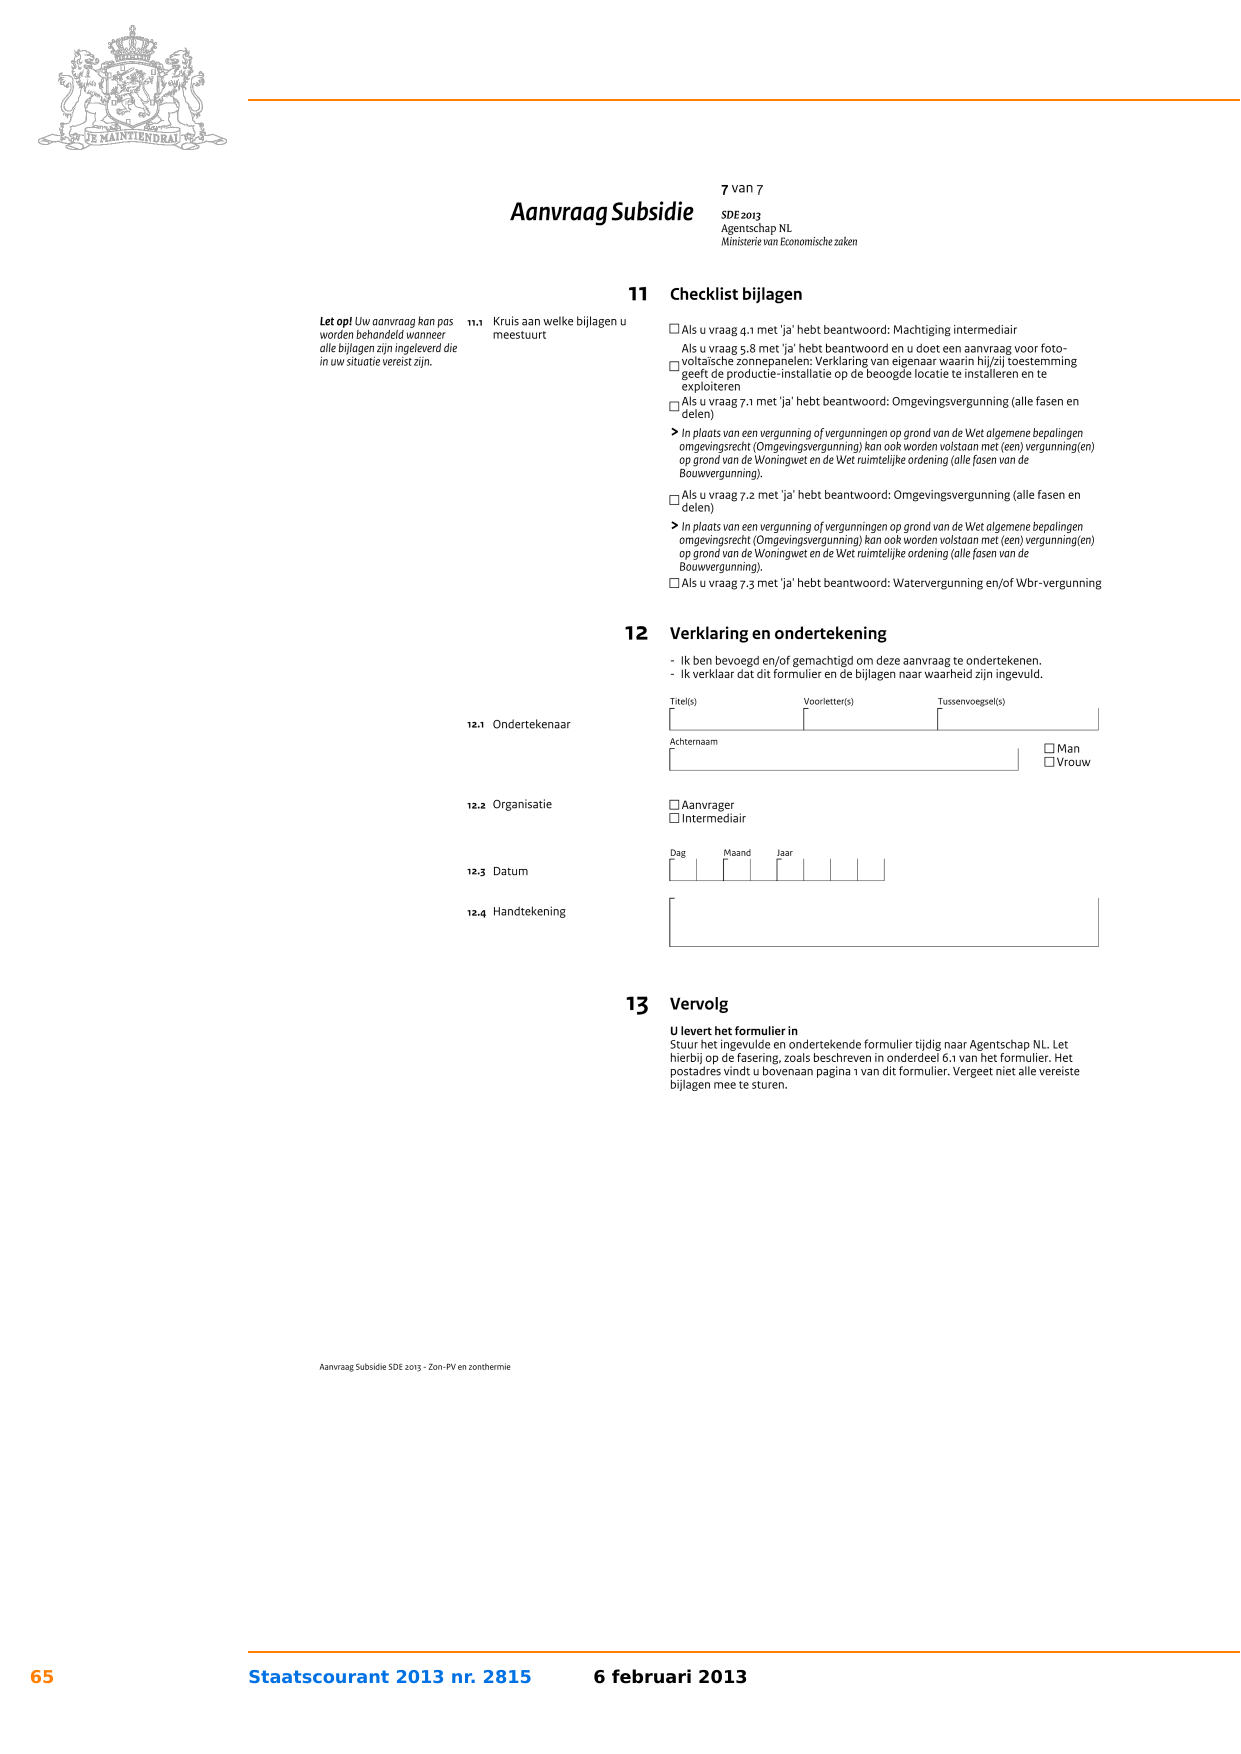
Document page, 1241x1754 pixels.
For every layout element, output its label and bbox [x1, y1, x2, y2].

picture [38, 25, 227, 150]
picture [248, 151, 1134, 1404]
